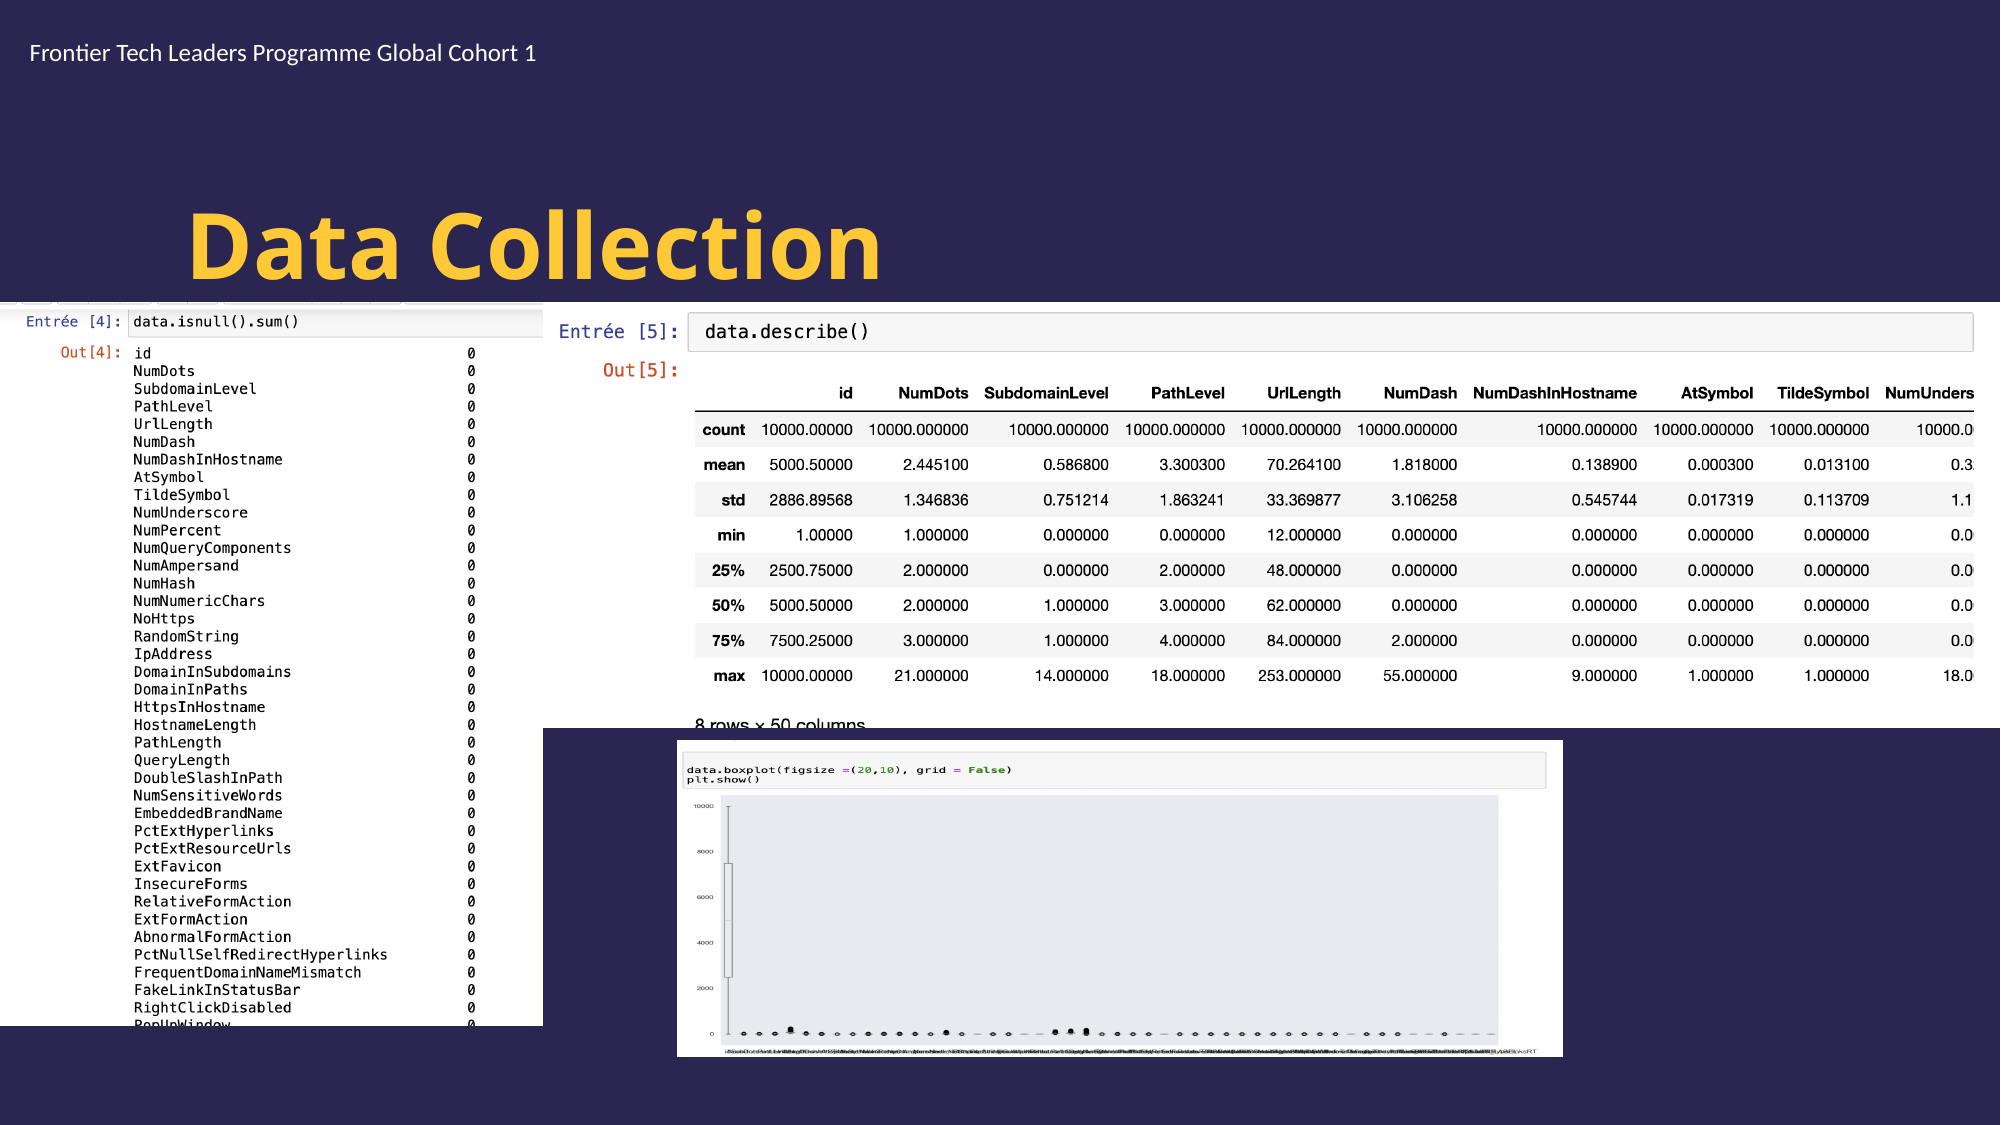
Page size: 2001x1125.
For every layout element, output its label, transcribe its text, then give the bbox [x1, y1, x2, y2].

text_box Frontier Tech Leaders Programme Global Cohort 1 [14, 29, 846, 75]
title Data Collection [170, 174, 1830, 302]
picture [0, 302, 2000, 1026]
picture [677, 740, 1563, 1057]
